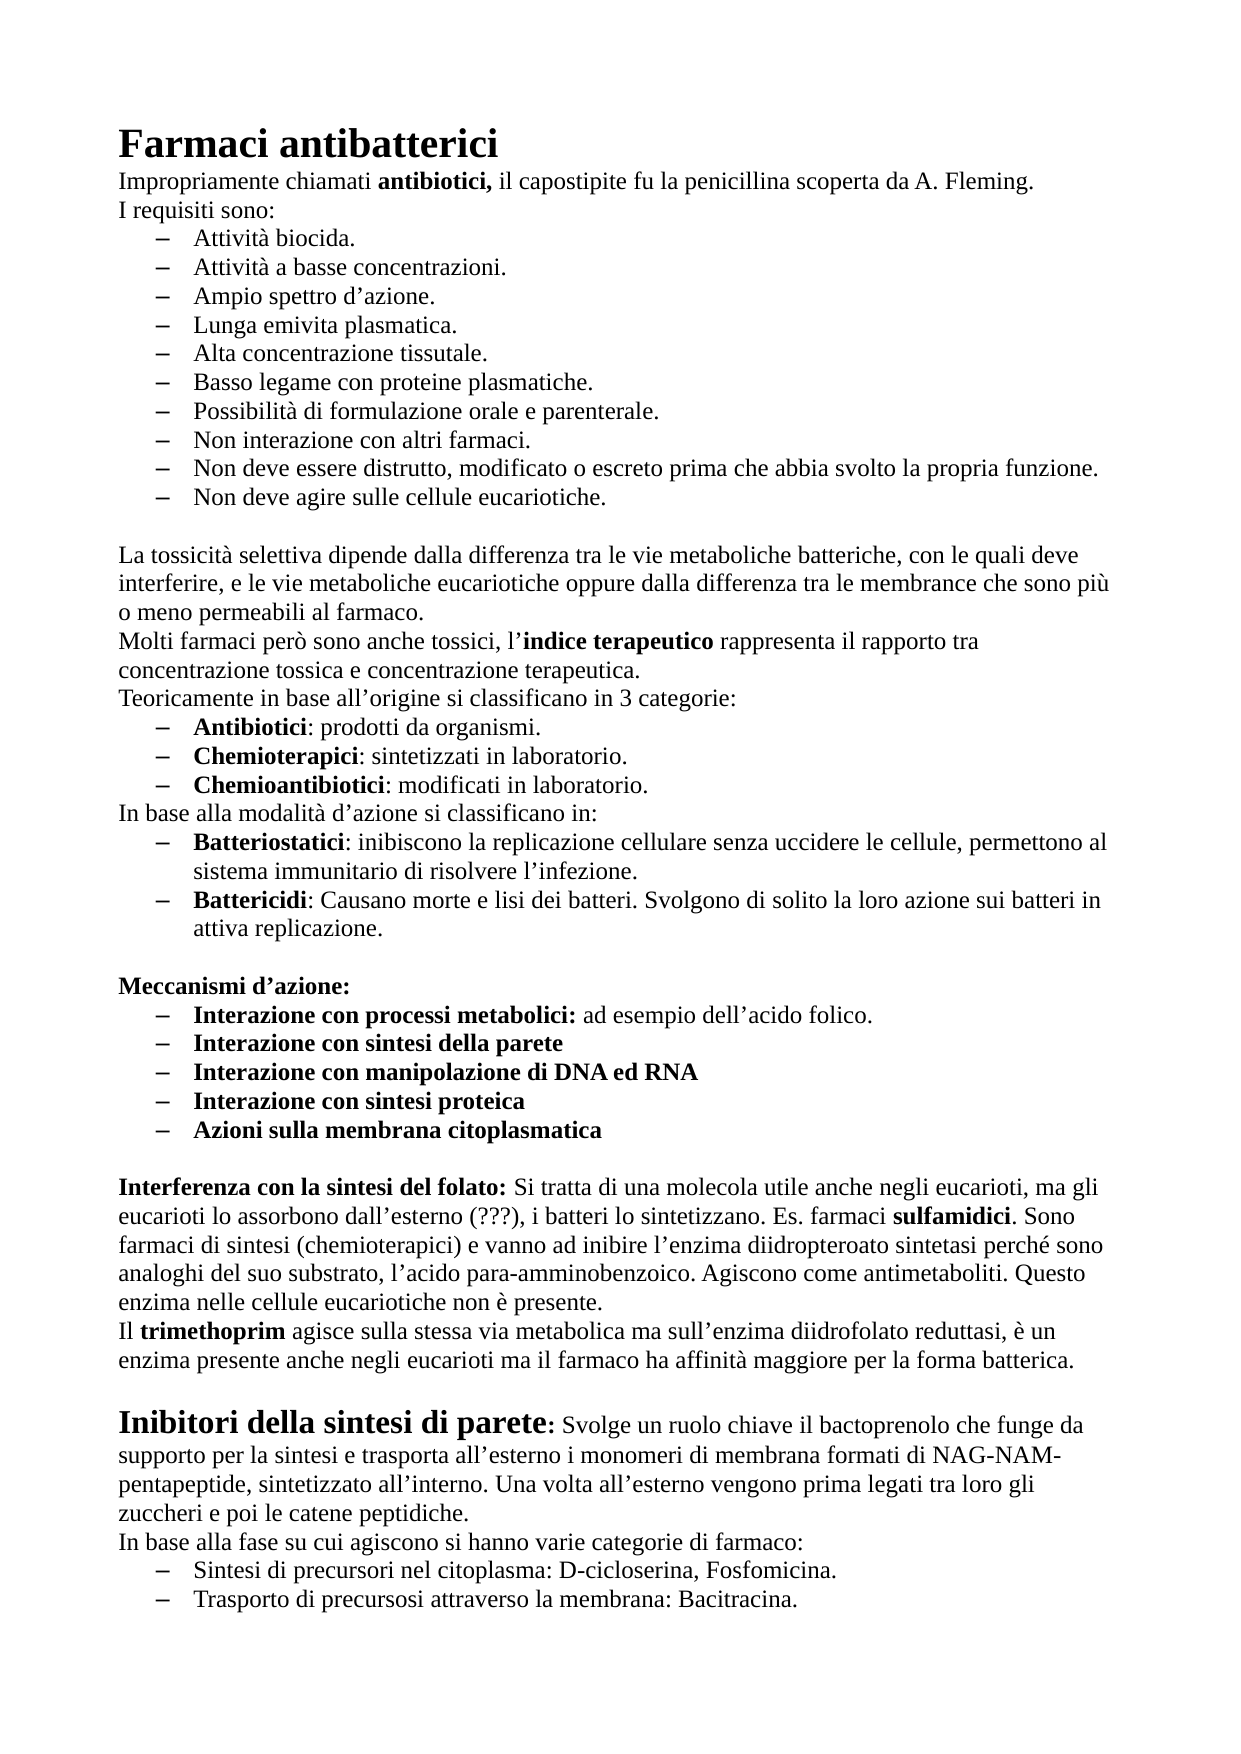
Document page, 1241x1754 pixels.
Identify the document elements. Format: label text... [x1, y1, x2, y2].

text Inibitori della sintesi di parete: Svolge un ruolo chiave il bactoprenolo che funge da supporto per la sintesi e trasporta all’esterno i monomeri di membrana formati di NAG-NAM-pentapeptide, sintetizzato all’interno. Una volta all’esterno vengono prima legati tra loro gli zuccheri e poi le catene peptidiche. [118, 1402, 1122, 1527]
list Trasporto di precursosi attraverso la membrana: Bacitracina. [156, 1584, 1122, 1613]
text Teoricamente in base all’origine si classificano in 3 categorie: [118, 683, 1122, 712]
list Interazione con sintesi della parete [156, 1028, 1122, 1057]
text Impropriamente chiamati antibiotici, il capostipite fu la penicillina scoperta da A. Fleming. [118, 166, 1122, 195]
list Chemioantibiotici: modificati in laboratorio. [156, 770, 1122, 798]
list Interazione con sintesi proteica [156, 1086, 1122, 1115]
list Antibiotici: prodotti da organismi. [156, 712, 1122, 741]
list Batteriostatici: inibiscono la replicazione cellulare senza uccidere le cellule, permettono al sistema immunitario di risolvere l’infezione. [156, 827, 1122, 885]
list Azioni sulla membrana citoplasmatica [156, 1115, 1122, 1143]
list Basso legame con proteine plasmatiche. [156, 367, 1122, 396]
text Meccanismi d’azione: [118, 971, 1122, 1000]
text In base alla modalità d’azione si classificano in: [118, 798, 1122, 827]
text La tossicità selettiva dipende dalla differenza tra le vie metaboliche batteriche, con le quali deve interferire, e le vie metaboliche eucariotiche oppure dalla differenza tra le membrance che sono più o meno permeabili al farmaco. [118, 540, 1122, 626]
text Interferenza con la sintesi del folato: Si tratta di una molecola utile anche negli eucarioti, ma gli eucarioti lo assorbono dall’esterno (???), i batteri lo sintetizzano. Es. farmaci sulfamidici. Sono farmaci di sintesi (chemioterapici) e vanno ad inibire l’enzima diidropteroato sintetasi perché sono analoghi del suo substrato, l’acido para-amminobenzoico. Agiscono come antimetaboliti. Questo enzima nelle cellule eucariotiche non è presente. [118, 1172, 1122, 1316]
text I requisiti sono: [118, 195, 1122, 223]
list Interazione con manipolazione di DNA ed RNA [156, 1057, 1122, 1086]
text Farmaci antibatterici [118, 118, 1122, 166]
list Non deve agire sulle cellule eucariotiche. [156, 482, 1122, 511]
list Battericidi: Causano morte e lisi dei batteri. Svolgono di solito la loro azione sui batteri in attiva replicazione. [156, 885, 1122, 942]
list Sintesi di precursori nel citoplasma: D-cicloserina, Fosfomicina. [156, 1556, 1122, 1584]
text In base alla fase su cui agiscono si hanno varie categorie di farmaco: [118, 1527, 1122, 1556]
list Attività biocida. [156, 223, 1122, 252]
text Molti farmaci però sono anche tossici, l’indice terapeutico rappresenta il rapporto tra concentrazione tossica e concentrazione terapeutica. [118, 626, 1122, 683]
list Non interazione con altri farmaci. [156, 425, 1122, 453]
list Attività a basse concentrazioni. [156, 252, 1122, 281]
text Il trimethoprim agisce sulla stessa via metabolica ma sull’enzima diidrofolato reduttasi, è un enzima presente anche negli eucarioti ma il farmaco ha affinità maggiore per la forma batterica. [118, 1316, 1122, 1373]
list Chemioterapici: sintetizzati in laboratorio. [156, 741, 1122, 770]
list Ampio spettro d’azione. [156, 281, 1122, 310]
list Non deve essere distrutto, modificato o escreto prima che abbia svolto la propria funzione. [156, 453, 1122, 482]
list Alta concentrazione tissutale. [156, 338, 1122, 367]
list Lunga emivita plasmatica. [156, 310, 1122, 338]
list Interazione con processi metabolici: ad esempio dell’acido folico. [156, 1000, 1122, 1028]
list Possibilità di formulazione orale e parenterale. [156, 396, 1122, 425]
